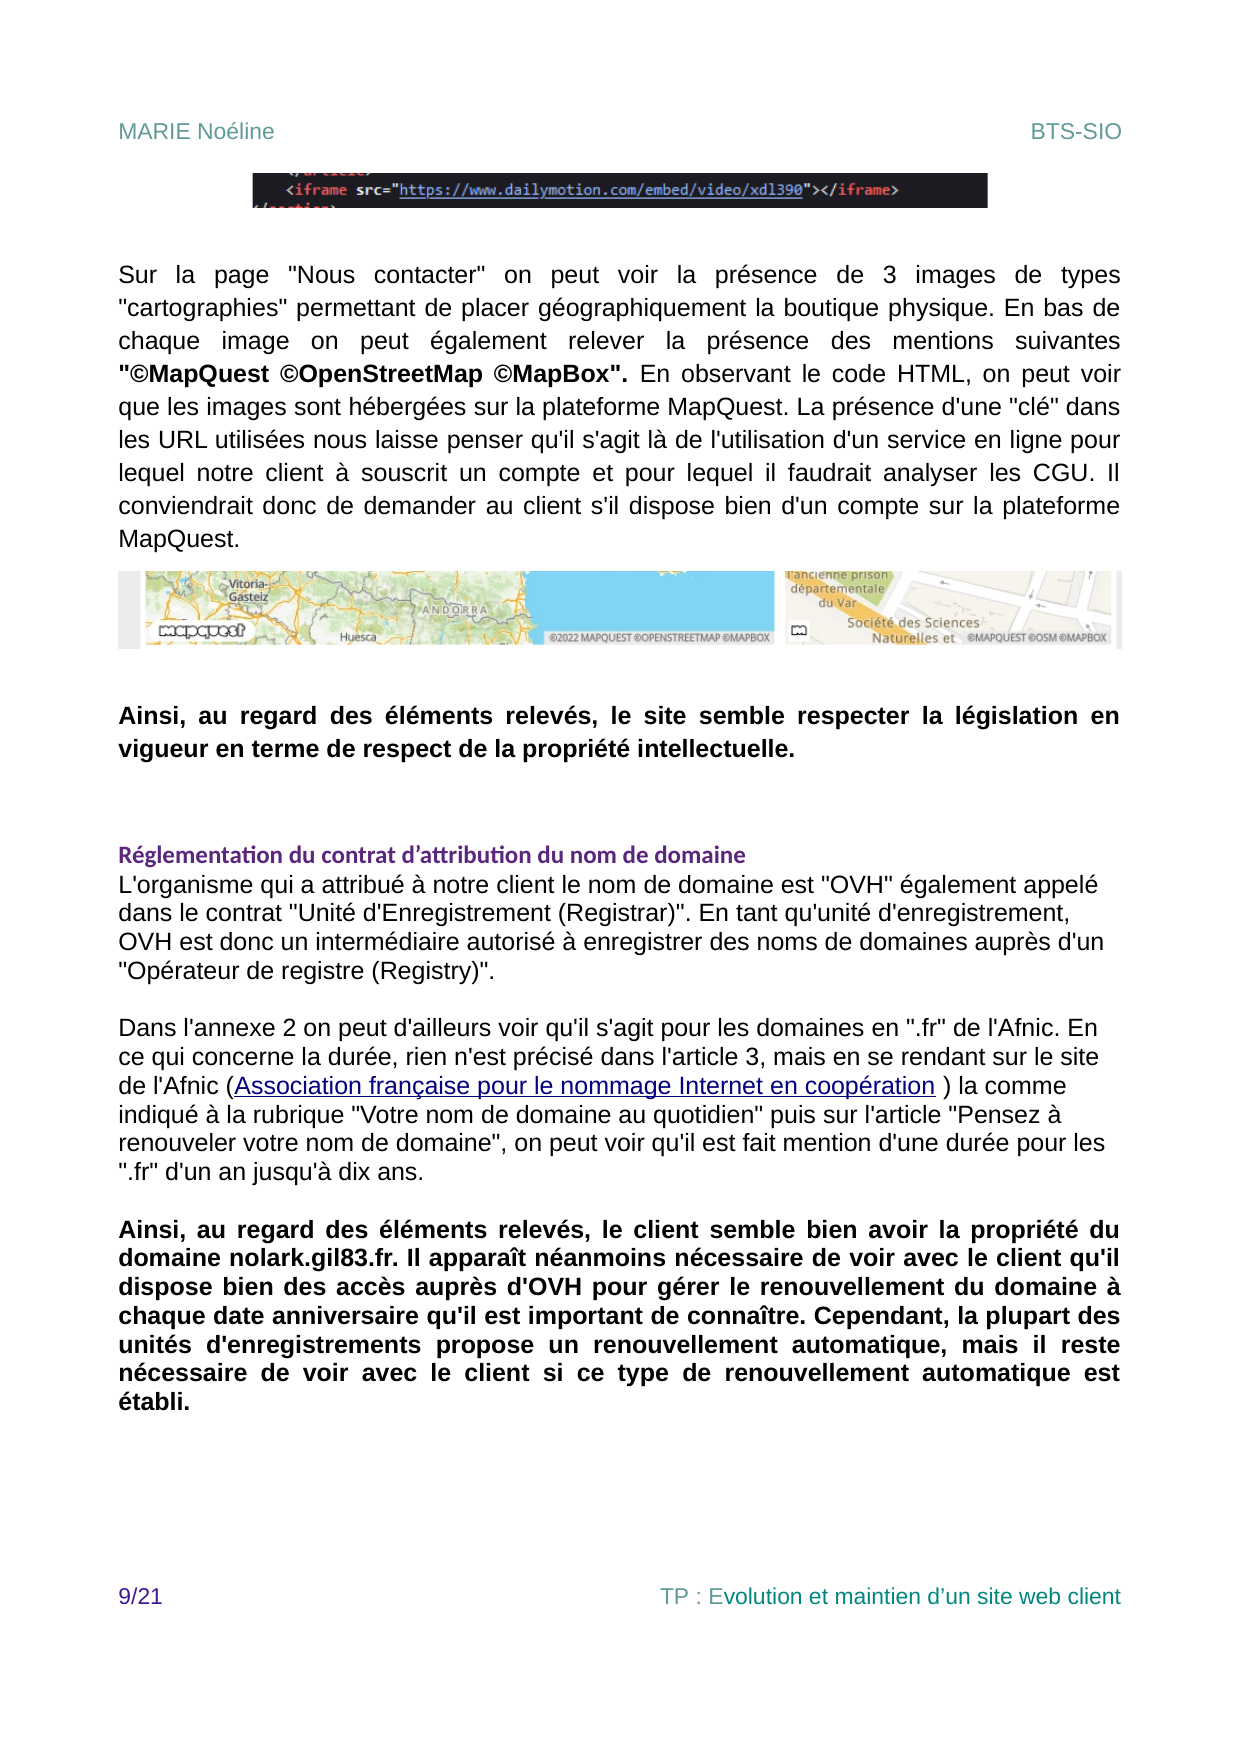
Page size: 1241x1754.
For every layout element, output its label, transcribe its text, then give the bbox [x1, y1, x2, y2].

text Sur la page "Nous contacter" on peut voir la présence de 3 images de types "cartographies" permettant de placer géographiquement la boutique physique. En bas de chaque image on peut également relever la présence des mentions suivantes "©MapQuest ©OpenStreetMap ©MapBox". En observant le code HTML, on peut voir que les images sont hébergées sur la plateforme MapQuest. La présence d'une "clé" dans les URL utilisées nous laisse penser qu'il s'agit là de l'utilisation d'un service en ligne pour lequel notre client à souscrit un compte et pour lequel il faudrait analyser les CGU. Il conviendrait donc de demander au client s'il dispose bien d'un compte sur la plateforme MapQuest. [118, 259, 1122, 552]
text Ainsi, au regard des éléments relevés, le site semble respecter la législation en vigueur en terme de respect de la propriété intellectuelle. [118, 701, 1122, 763]
subtitle Réglementation du contrat d’attribution du nom de domaine [118, 839, 1122, 869]
picture [252, 173, 988, 208]
picture [118, 571, 1123, 649]
text L'organisme qui a attribué à notre client le nom de domaine est "OVH" également appelé dans le contrat "Unité d'Enregistrement (Registrar)". En tant qu'unité d'enregistrement, OVH est donc un intermédiaire autorisé à enregistrer des noms de domaines auprès d'un "Opérateur de registre (Registry)". [118, 869, 1122, 984]
text Ainsi, au regard des éléments relevés, le client semble bien avoir la propriété du domaine nolark.gil83.fr. Il apparaît néanmoins nécessaire de voir avec le client qu'il dispose bien des accès auprès d'OVH pour gérer le renouvellement du domaine à chaque date anniversaire qu'il est important de connaître. Cependant, la plupart des unités d'enregistrements propose un renouvellement automatique, mais il reste nécessaire de voir avec le client si ce type de renouvellement automatique est établi. [118, 1214, 1122, 1416]
text Dans l'annexe 2 on peut d'ailleurs voir qu'il s'agit pour les domaines en ".fr" de l'Afnic. En ce qui concerne la durée, rien n'est précisé dans l'article 3, mais en se rendant sur le site de l'Afnic (Association française pour le nommage Internet en coopération ) la comme indiqué à la rubrique "Votre nom de domaine au quotidien" puis sur l'article "Pensez à renouveler votre nom de domaine", on peut voir qu'il est fait mention d'une durée pour les ".fr" d'un an jusqu'à dix ans. [118, 1013, 1122, 1186]
